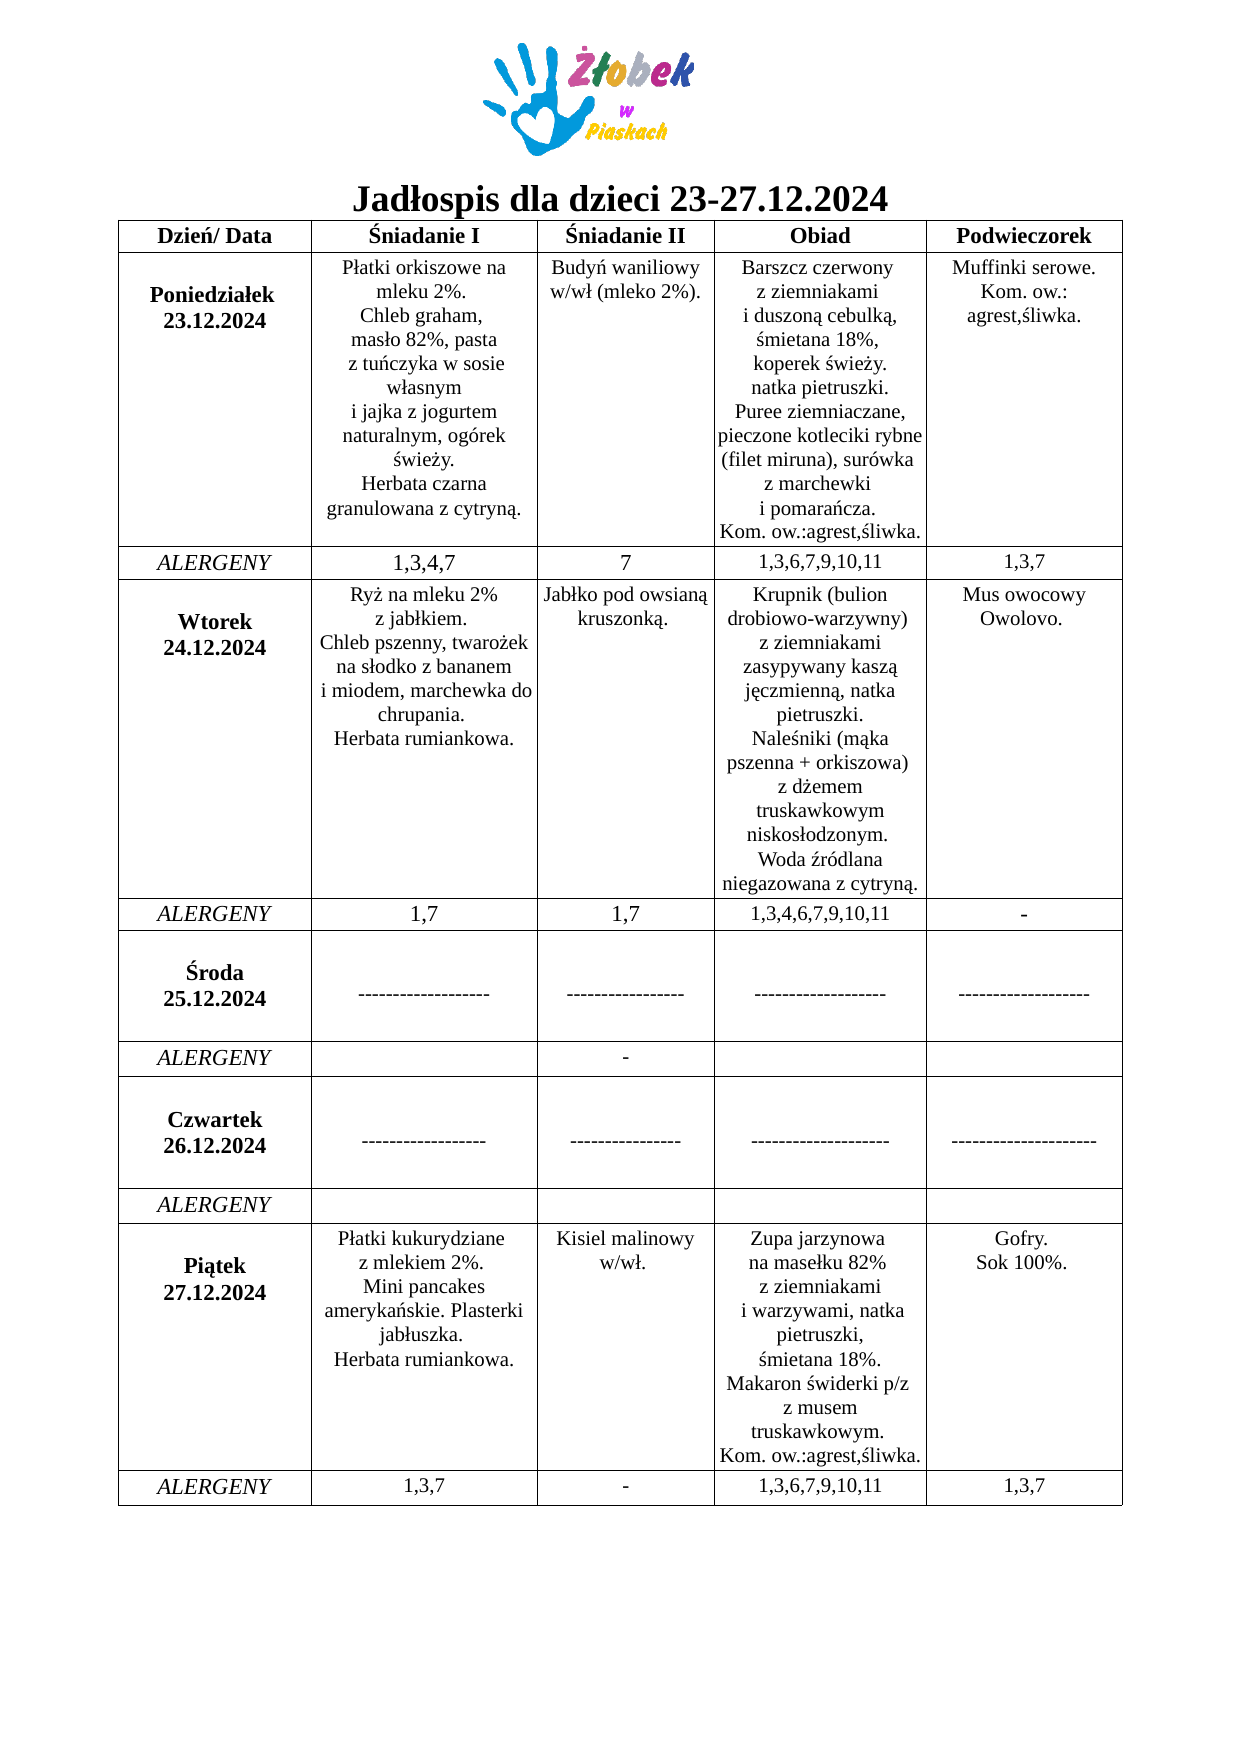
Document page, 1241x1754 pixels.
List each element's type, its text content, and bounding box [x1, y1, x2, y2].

table_cell Poniedziałek 23.12.2024 [119, 253, 311, 546]
table_cell ----------------- [538, 931, 714, 1041]
table_cell Wtorek 24.12.2024 [119, 580, 311, 897]
table_header Śniadanie I [312, 221, 537, 252]
table_cell 1,3,4,6,7,9,10,11 [715, 899, 926, 930]
table_cell Mus owocowy Owolovo. [927, 580, 1122, 897]
table_cell Ryż na mleku 2% z jabłkiem. Chleb pszenny, twarożek na słodko z bananem i miodem, marchewka do chrupania. Herbata rumiankowa. [312, 580, 537, 897]
table_cell Gofry. Sok 100%. [927, 1224, 1122, 1470]
table_cell [927, 1042, 1122, 1076]
table_cell --------------------- [927, 1077, 1122, 1188]
picture [518, 108, 554, 143]
table_cell [538, 1189, 714, 1223]
table_cell [715, 1189, 926, 1223]
table_cell ------------------- [927, 931, 1122, 1041]
table_cell [312, 1042, 537, 1076]
table_cell -------------------- [715, 1077, 926, 1188]
table_cell ALERGENY [119, 1189, 311, 1223]
table_cell Barszcz czerwony z ziemniakami i duszoną cebulką, śmietana 18%, koperek świeży. natka pietruszki. Puree ziemniaczane, pieczone kotleciki rybne (filet miruna), surówka z marchewki i pomarańcza. Kom. ow.:agrest,śliwka. [715, 253, 926, 546]
table_cell 1,3,7 [927, 547, 1122, 579]
picture [483, 43, 694, 156]
table_cell Jabłko pod owsianą kruszonką. [538, 580, 714, 897]
table_cell ALERGENY [119, 547, 311, 579]
table_cell [927, 1189, 1122, 1223]
table_cell Budyń waniliowy w/wł (mleko 2%). [538, 253, 714, 546]
table_cell 1,7 [312, 899, 537, 930]
table_header Podwieczorek [927, 221, 1122, 252]
table_cell Piątek 27.12.2024 [119, 1224, 311, 1470]
table_cell ALERGENY [119, 1042, 311, 1076]
table_cell 1,3,6,7,9,10,11 [715, 547, 926, 579]
table_cell - [538, 1042, 714, 1076]
table_cell - [927, 899, 1122, 930]
table_cell ALERGENY [119, 1471, 311, 1505]
table_header Dzień/ Data [119, 221, 311, 252]
table_cell 1,3,4,7 [312, 547, 537, 579]
table_cell 1,3,7 [312, 1471, 537, 1505]
table_cell [312, 1189, 537, 1223]
table_header Śniadanie II [538, 221, 714, 252]
text Jadłospis dla dzieci 23-27.12.2024 [118, 176, 1122, 219]
table_cell 1,3,6,7,9,10,11 [715, 1471, 926, 1505]
table_cell [715, 1042, 926, 1076]
table_cell - [538, 1471, 714, 1505]
table_cell ALERGENY [119, 899, 311, 930]
table_cell Kisiel malinowy w/wł. [538, 1224, 714, 1470]
table_cell ------------------ [312, 1077, 537, 1188]
table_cell Czwartek 26.12.2024 [119, 1077, 311, 1188]
table_cell 1,3,7 [927, 1471, 1122, 1505]
table_cell Płatki kukurydziane z mlekiem 2%. Mini pancakes amerykańskie. Plasterki jabłuszka. Herbata rumiankowa. [312, 1224, 537, 1470]
table_cell ------------------- [715, 931, 926, 1041]
table_cell 7 [538, 547, 714, 579]
table_cell Zupa jarzynowa na masełku 82% z ziemniakami i warzywami, natka pietruszki, śmietana 18%. Makaron świderki p/z z musem truskawkowym. Kom. ow.:agrest,śliwka. [715, 1224, 926, 1470]
table_cell Muffinki serowe. Kom. ow.: agrest,śliwka. [927, 253, 1122, 546]
table_cell ---------------- [538, 1077, 714, 1188]
table_cell Krupnik (bulion drobiowo-warzywny) z ziemniakami zasypywany kaszą jęczmienną, natka pietruszki. Naleśniki (mąka pszenna + orkiszowa) z dżemem truskawkowym niskosłodzonym. Woda źródlana niegazowana z cytryną. [715, 580, 926, 897]
table_cell ------------------- [312, 931, 537, 1041]
table_cell Płatki orkiszowe na mleku 2%. Chleb graham, masło 82%, pasta z tuńczyka w sosie własnym i jajka z jogurtem naturalnym, ogórek świeży. Herbata czarna granulowana z cytryną. [312, 253, 537, 546]
table_header Obiad [715, 221, 926, 252]
table_cell 1,7 [538, 899, 714, 930]
table_cell Środa 25.12.2024 [119, 931, 311, 1041]
